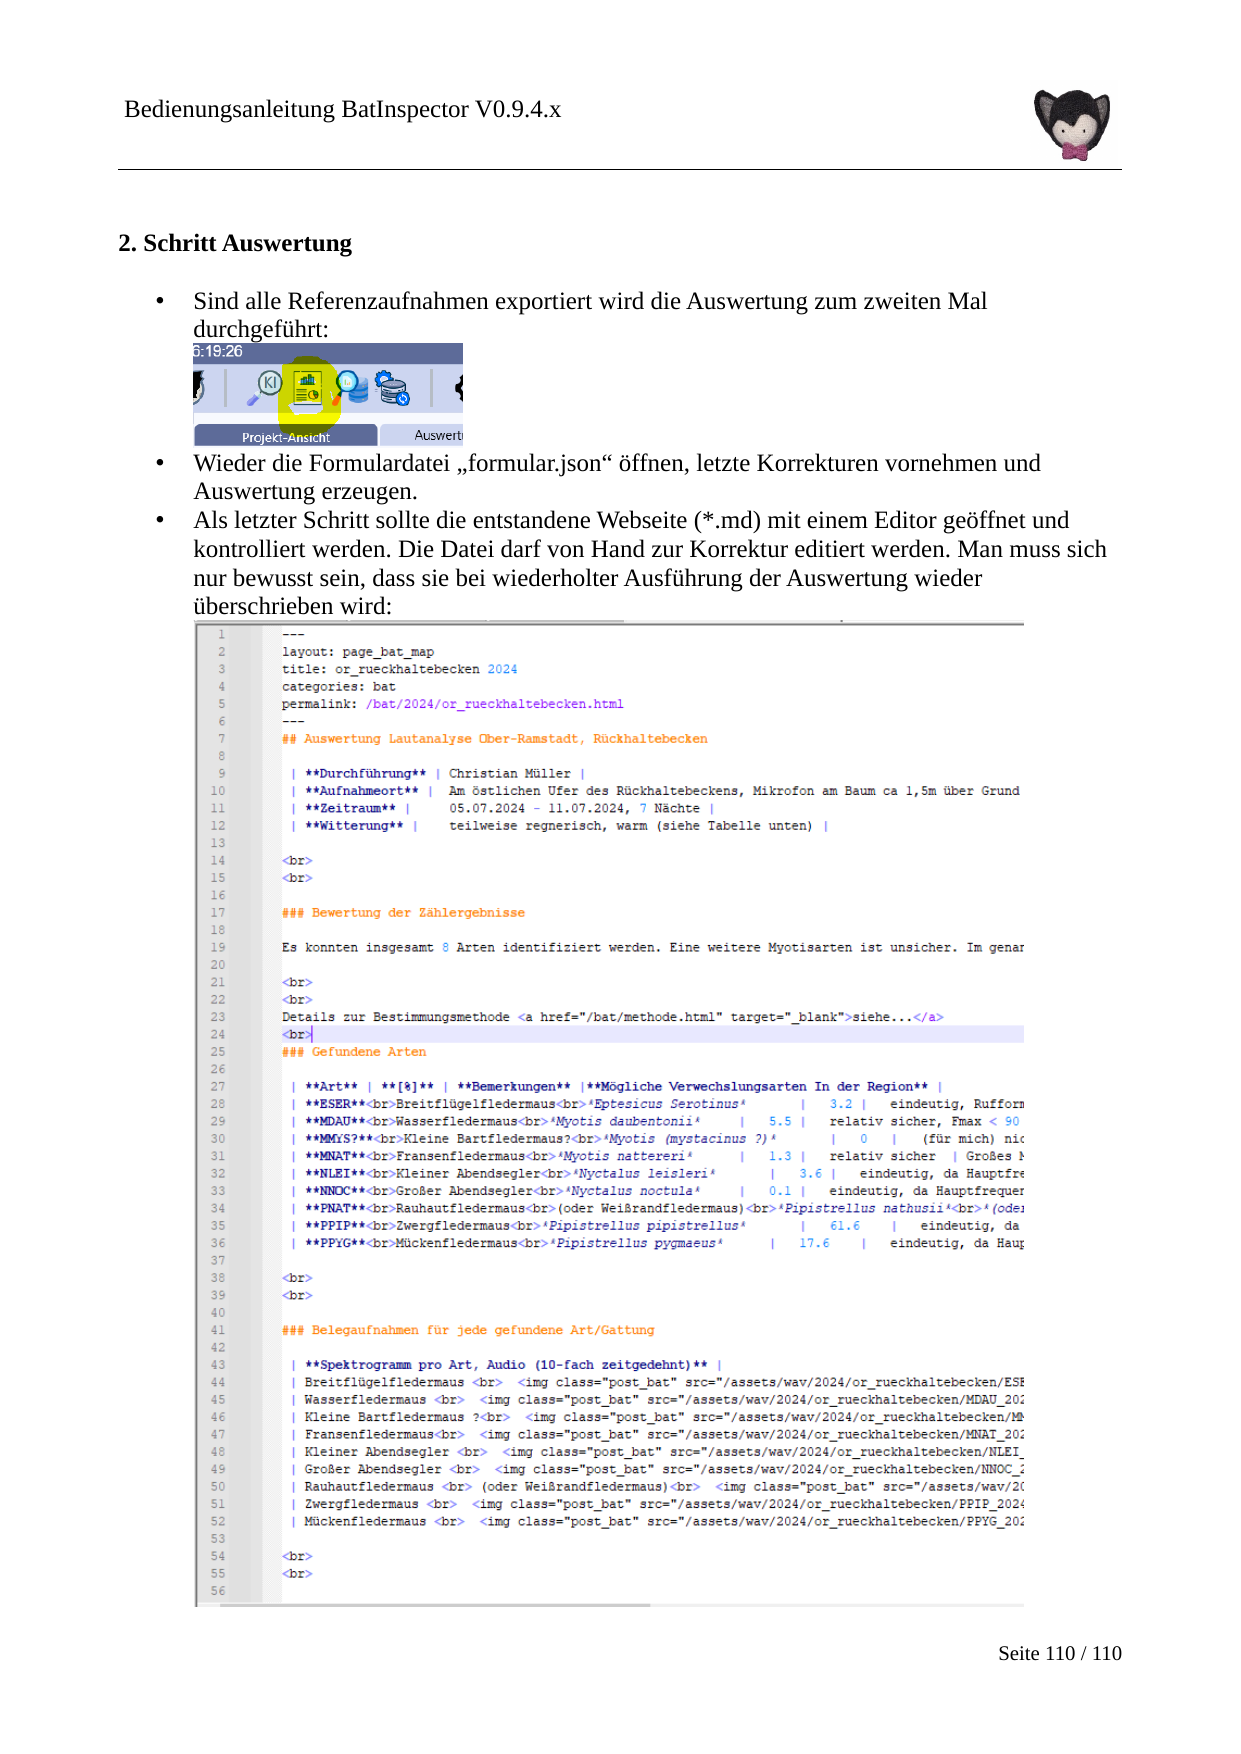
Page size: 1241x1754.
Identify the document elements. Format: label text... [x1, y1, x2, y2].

text 2. Schritt Auswertung [118, 228, 1122, 257]
list Wieder die Formulardatei „formular.json“ öffnen, letzte Korrekturen vornehmen und Auswertung erzeugen. [156, 448, 1122, 505]
picture [193, 343, 463, 448]
list Sind alle Referenzaufnahmen exportiert wird die Auswertung zum zweiten Mal durchgeführt: [156, 286, 1122, 343]
picture [1030, 80, 1119, 169]
picture [193, 620, 1024, 1607]
list Als letzter Schritt sollte die entstandene Webseite (*.md) mit einem Editor geöffnet und kontrolliert werden. Die Datei darf von Hand zur Korrektur editiert werden. Man muss sich nur bewusst sein, dass sie bei wiederholter Ausführung der Auswertung wieder überschrieben wird: [156, 505, 1122, 620]
